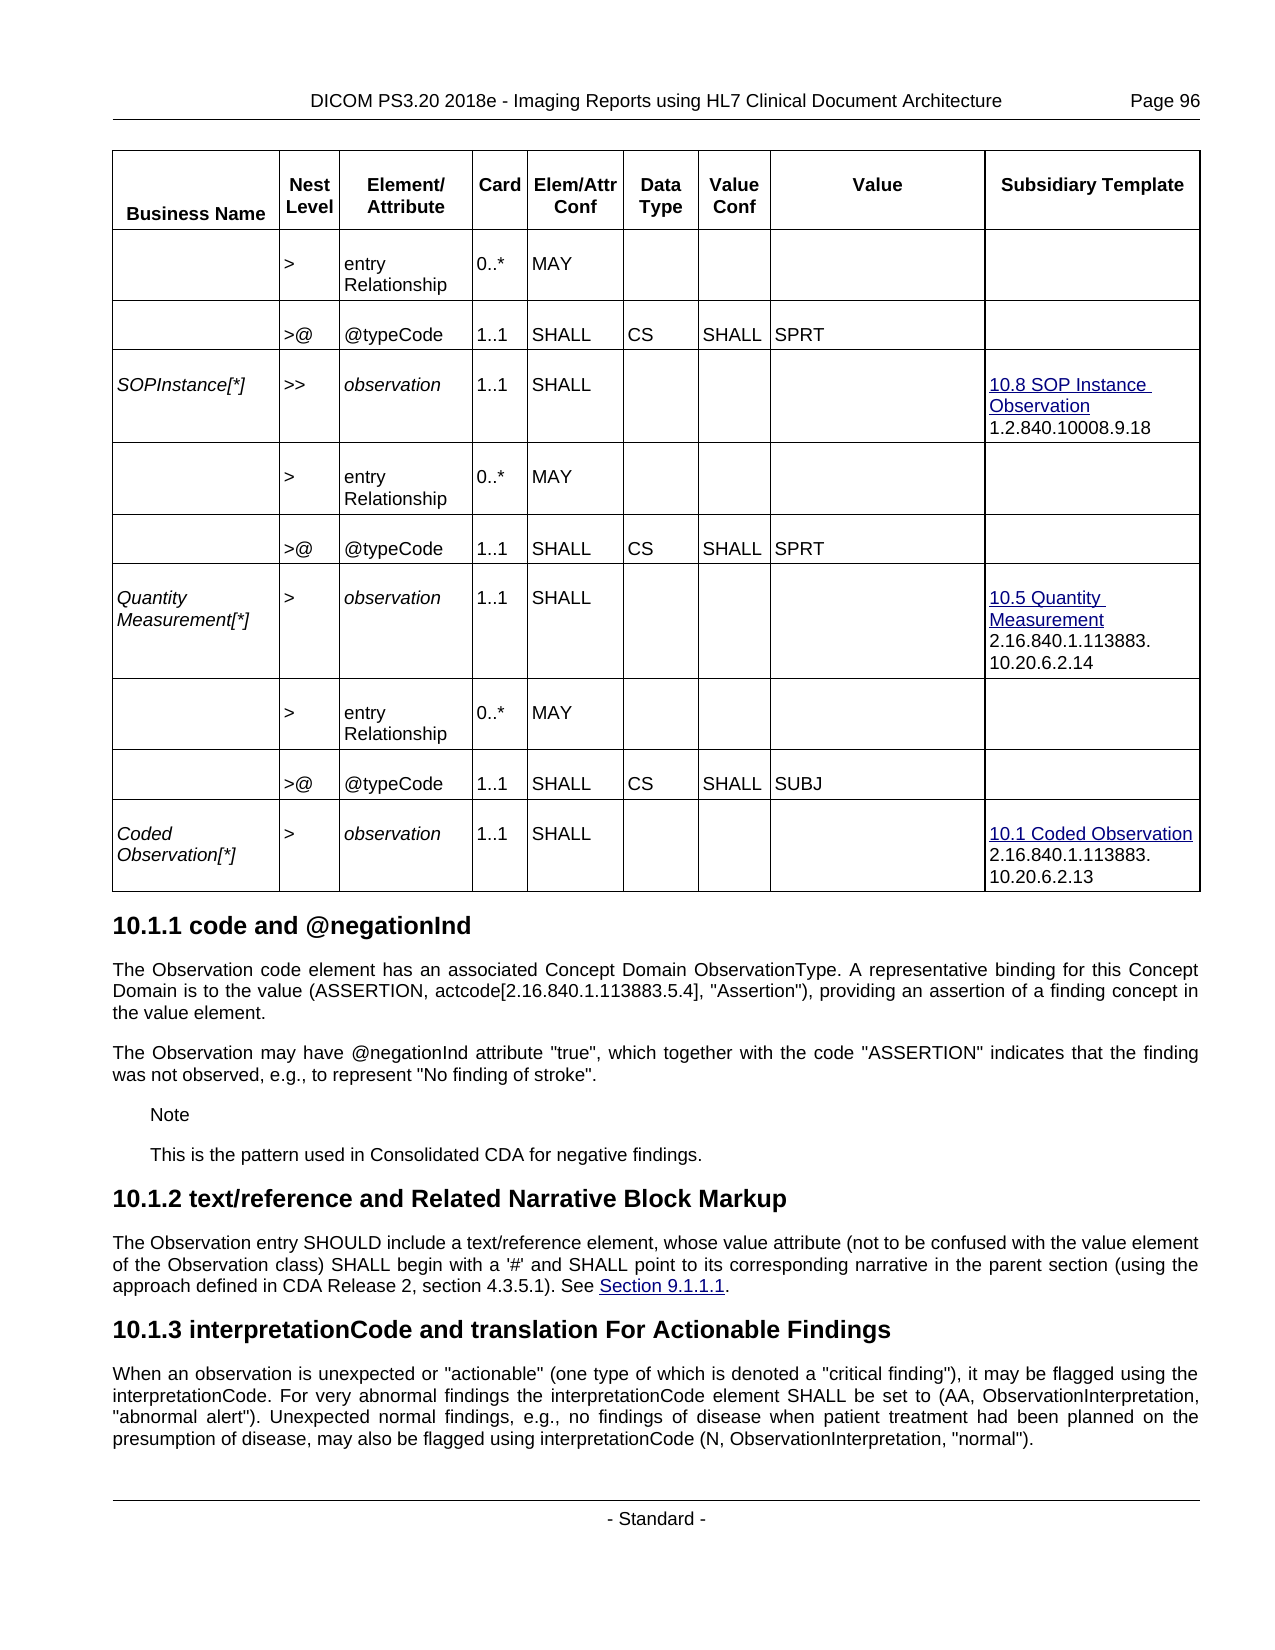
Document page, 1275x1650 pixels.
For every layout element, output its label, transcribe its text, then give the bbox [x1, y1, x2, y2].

table_cell [113, 230, 279, 300]
table_cell [113, 515, 279, 563]
table_cell >@ [280, 515, 339, 563]
table_cell [771, 800, 984, 891]
table_cell SHALL [528, 800, 623, 891]
text 10.1.1 code and @negationInd [112, 911, 1200, 940]
table_header Value [771, 151, 984, 228]
table_cell > [280, 564, 339, 677]
table_cell SOPInstance[*] [113, 350, 279, 442]
table_cell 0..* [473, 443, 527, 513]
table_cell [771, 679, 984, 749]
table_cell 1..1 [473, 515, 527, 563]
table_cell [771, 564, 984, 677]
table_cell >> [280, 350, 339, 442]
table_cell [771, 230, 984, 300]
table_header Subsidiary Template [986, 151, 1199, 228]
table_cell @typeCode [340, 515, 472, 563]
table_cell [771, 350, 984, 442]
table_cell MAY [528, 230, 623, 300]
table_cell 10.5 Quantity Measurement 2.16.840.1.113883.​10.20.6.2.14 [986, 564, 1199, 677]
table_cell [699, 564, 770, 677]
table_cell CS [624, 515, 698, 563]
table_cell [113, 679, 279, 749]
table_cell SHALL [528, 564, 623, 677]
table_cell [771, 443, 984, 513]
table_cell SPRT [771, 301, 984, 349]
table_cell MAY [528, 443, 623, 513]
table_cell [986, 515, 1199, 563]
table_cell observation [340, 564, 472, 677]
table_cell 10.1 Coded Observation 2.16.840.1.113883.​10.20.6.2.13 [986, 800, 1199, 891]
table_cell Quantity​Measurement[*] [113, 564, 279, 677]
table_cell Coded​Observation[*] [113, 800, 279, 891]
table_cell [624, 443, 698, 513]
table_cell [986, 443, 1199, 513]
table_header Element/​Attribute [340, 151, 472, 228]
text 10.1.3 interpretationCode and translation For Actionable Findings [112, 1315, 1200, 1344]
table_cell [624, 564, 698, 677]
table_cell > [280, 230, 339, 300]
table_header Nest Level [280, 151, 339, 228]
table_cell [986, 230, 1199, 300]
text Note [150, 1104, 1162, 1125]
table_cell 0..* [473, 230, 527, 300]
table_cell > [280, 679, 339, 749]
table_cell > [280, 800, 339, 891]
text When an observation is unexpected or "actionable" (one type of which is denoted a "critical finding"), it may be flagged using the interpretationCode. For very abnormal findings the interpretationCode element SHALL be set to (AA, ObservationInterpretation, "abnormal alert"). Unexpected normal findings, e.g., no findings of disease when patient treatment had been planned on the presumption of disease, may also be flagged using interpretationCode (N, ObservationInterpretation, "normal"). [112, 1363, 1200, 1449]
table_cell [624, 800, 698, 891]
table_cell entry​Relationship [340, 679, 472, 749]
table_cell SHALL [699, 515, 770, 563]
table_cell [986, 679, 1199, 749]
text 10.1.2 text/reference and Related Narrative Block Markup [112, 1184, 1200, 1213]
table_cell CS [624, 301, 698, 349]
table_cell [699, 800, 770, 891]
table_cell [699, 679, 770, 749]
table_cell 1..1 [473, 564, 527, 677]
table_header Elem/Attr Conf [528, 151, 623, 228]
table_cell [113, 443, 279, 513]
table_cell SHALL [699, 750, 770, 798]
text The Observation code element has an associated Concept Domain ObservationType. A representative binding for this Concept Domain is to the value (ASSERTION, actcode[2.16.840.1.113883.5.4], "Assertion"), providing an assertion of a finding concept in the value element. [112, 958, 1200, 1023]
table_cell @typeCode [340, 750, 472, 798]
table_cell @typeCode [340, 301, 472, 349]
table_cell observation [340, 800, 472, 891]
table_cell CS [624, 750, 698, 798]
table_cell [699, 230, 770, 300]
table_cell SHALL [528, 515, 623, 563]
table_cell 0..* [473, 679, 527, 749]
table_cell >@ [280, 301, 339, 349]
table_cell 1..1 [473, 750, 527, 798]
table_cell > [280, 443, 339, 513]
table_cell entry​Relationship [340, 443, 472, 513]
table_header Card [473, 151, 527, 228]
table_cell MAY [528, 679, 623, 749]
table_cell SHALL [528, 350, 623, 442]
table_cell 1..1 [473, 800, 527, 891]
table_cell [113, 301, 279, 349]
text The Observation entry SHOULD include a text/reference element, whose value attribute (not to be confused with the value element of the Observation class) SHALL begin with a '#' and SHALL point to its corresponding narrative in the parent section (using the approach defined in CDA Release 2, section 4.3.5.1). See Section 9.1.1.1. [112, 1232, 1200, 1297]
table_cell SHALL [699, 301, 770, 349]
table_cell [624, 230, 698, 300]
table_cell SPRT [771, 515, 984, 563]
table_cell 10.8 SOP Instance Observation 1.2.840.10008.9.18 [986, 350, 1199, 442]
table_cell >@ [280, 750, 339, 798]
text The Observation may have @negationInd attribute "true", which together with the code "ASSERTION" indicates that the finding was not observed, e.g., to represent "No finding of stroke". [112, 1042, 1200, 1085]
table_cell 1..1 [473, 301, 527, 349]
table_cell [699, 443, 770, 513]
table_cell [113, 750, 279, 798]
table_header Data Type [624, 151, 698, 228]
table_cell observation [340, 350, 472, 442]
table_cell [986, 750, 1199, 798]
text This is the pattern used in Consolidated CDA for negative findings. [150, 1144, 1162, 1166]
table_cell [699, 350, 770, 442]
table_header Business Name [113, 151, 279, 228]
table_cell SHALL [528, 750, 623, 798]
table_cell [624, 679, 698, 749]
table_cell [986, 301, 1199, 349]
table_cell 1..1 [473, 350, 527, 442]
table_cell entry​Relationship [340, 230, 472, 300]
table_header Value Conf [699, 151, 770, 228]
table_cell SHALL [528, 301, 623, 349]
table_cell SUBJ [771, 750, 984, 798]
table_cell [624, 350, 698, 442]
